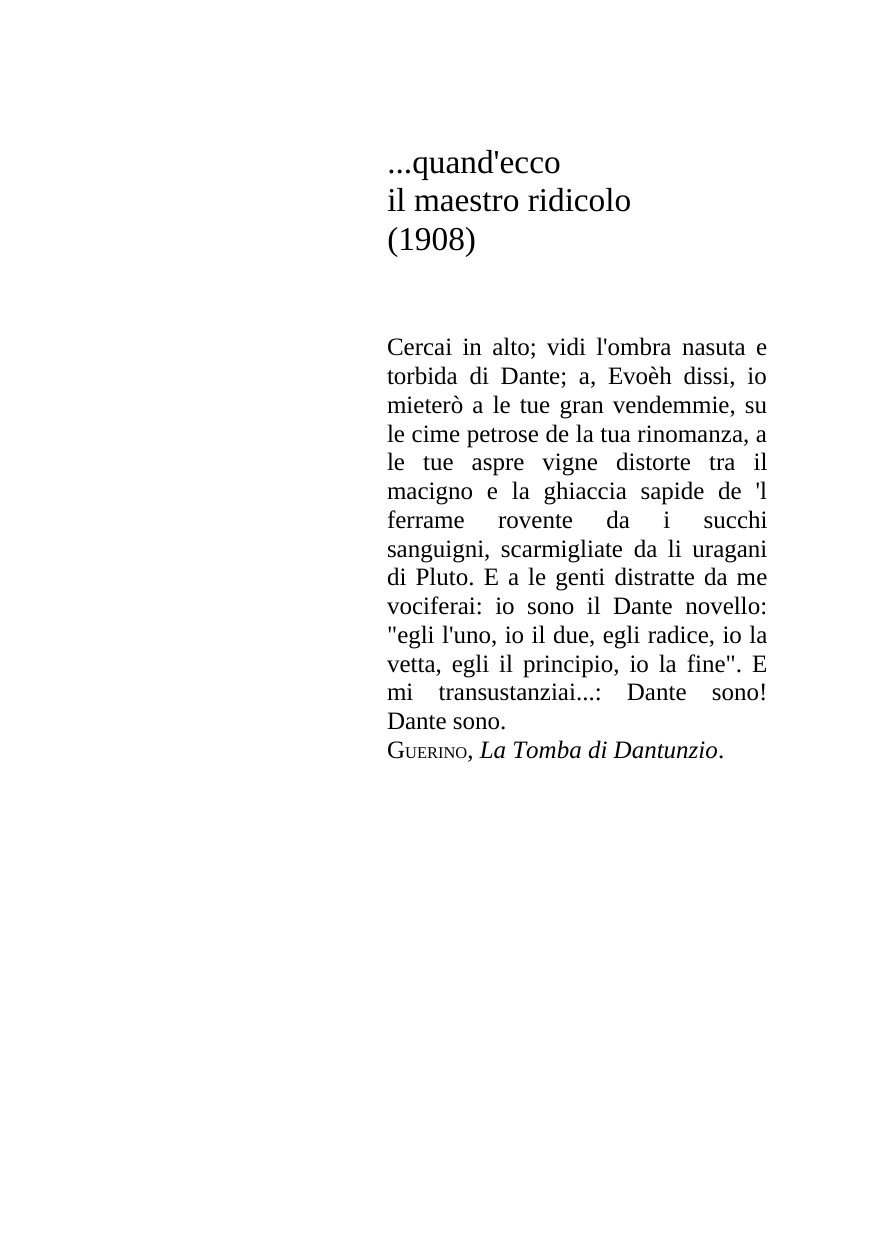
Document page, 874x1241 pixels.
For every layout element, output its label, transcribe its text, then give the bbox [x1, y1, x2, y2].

subtitle ...quand'ecco il maestro ridicolo (1908) [387, 142, 768, 257]
text Cercai in alto; vidi l'ombra nasuta e torbida di Dante; a, Evoèh dissi, io mieterò a le tue gran vendemmie, su le cime petrose de la tua rinomanza, a le tue aspre vigne distorte tra il macigno e la ghiaccia sapide de 'l ferrame rovente da i succhi sanguigni, scarmigliate da li uragani di Pluto. E a le genti distratte da me vociferai: io sono il Dante novello: "egli l'uno, io il due, egli radice, io la vetta, egli il principio, io la fine". E mi transustanziai...: Dante sono! Dante sono. [387, 332, 768, 735]
text Guerino, La Tomba di Dantunzio. [387, 735, 768, 764]
